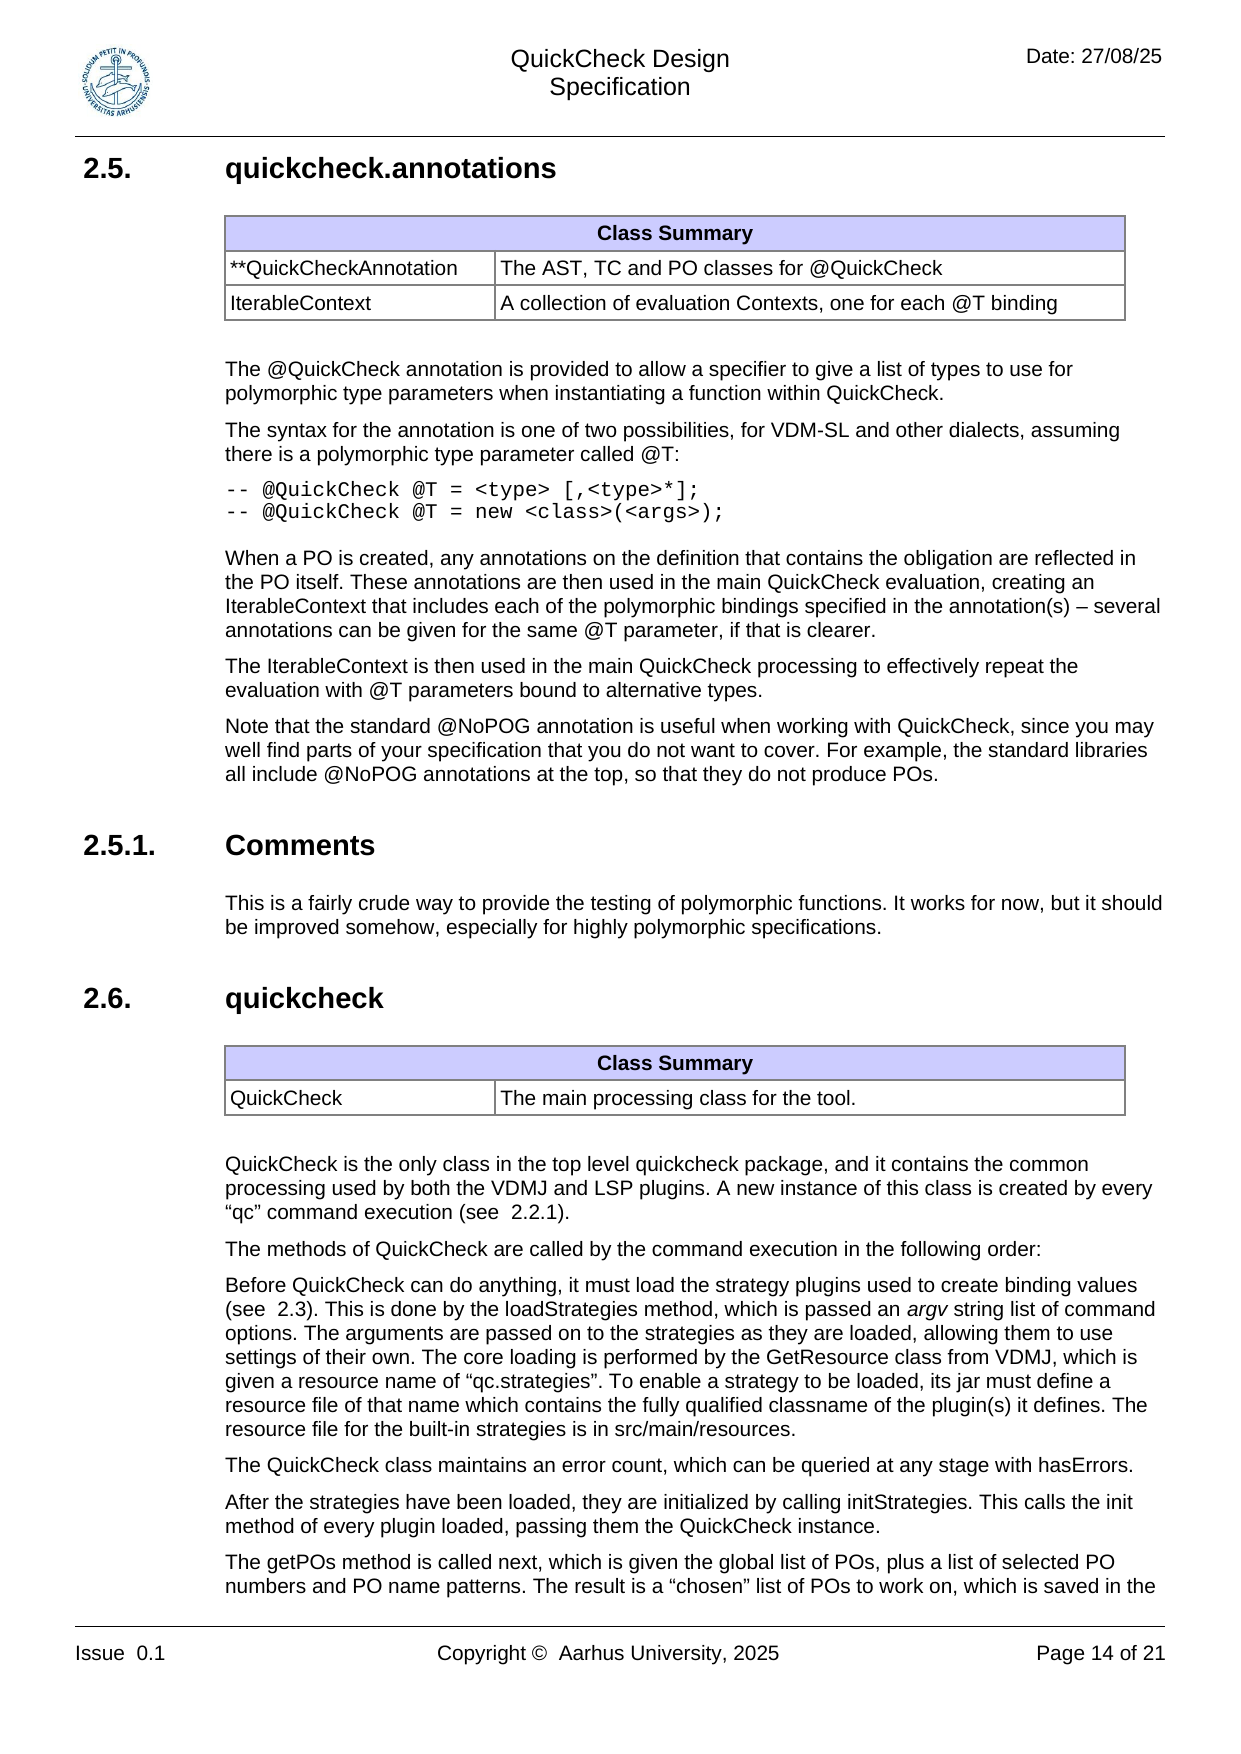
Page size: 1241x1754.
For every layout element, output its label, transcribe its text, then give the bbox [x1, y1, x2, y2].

text QuickCheck is the only class in the top level quickcheck package, and it contains the common processing used by both the VDMJ and LSP plugins. A new instance of this class is created by every “qc” command execution (see 2.2.1). [225, 1153, 1165, 1224]
table_cell The main processing class for the tool. [496, 1081, 1124, 1114]
text The syntax for the annotation is one of two possibilities, for VDM-SL and other dialects, assuming there is a polymorphic type parameter called @T: [225, 418, 1165, 466]
text Note that the standard @NoPOG annotation is useful when working with QuickCheck, since you may well find parts of your specification that you do not want to cover. For example, the standard libraries all include @NoPOG annotations at the top, so that they do not produce POs. [225, 715, 1165, 787]
table_cell IterableContext [226, 286, 494, 319]
text The @QuickCheck annotation is provided to allow a specifier to give a list of types to use for polymorphic type parameters when instantiating a function within QuickCheck. [225, 358, 1165, 406]
table_cell QuickCheck [226, 1081, 494, 1114]
picture [78, 44, 153, 120]
text The QuickCheck class maintains an error count, which can be queried at any stage with hasErrors. [225, 1454, 1165, 1478]
subtitle Comments [75, 829, 1165, 862]
text Before QuickCheck can do anything, it must load the strategy plugins used to create binding values (see 2.3). This is done by the loadStrategies method, which is passed an argv string list of command options. The arguments are passed on to the strategies as they are loaded, allowing them to use settings of their own. The core loading is performed by the GetResource class from VDMJ, which is given a resource name of “qc.strategies”. To enable a strategy to be loaded, its jar must define a resource file of that name which contains the fully qualified classname of the plugin(s) it defines. The resource file for the built-in strategies is in src/main/resources. [225, 1273, 1165, 1441]
text This is a fairly crude way to provide the testing of polymorphic functions. It works for now, but it should be improved somehow, especially for highly polymorphic specifications. [225, 892, 1165, 939]
text When a PO is created, any annotations on the definition that contains the obligation are reflected in the PO itself. These annotations are then used in the main QuickCheck evaluation, creating an IterableContext that includes each of the polymorphic bindings specified in the annotation(s) – several annotations can be given for the same @T parameter, if that is clearer. [225, 546, 1165, 642]
table_cell **QuickCheckAnnotation [226, 252, 494, 284]
text The methods of QuickCheck are called by the command execution in the following order: [225, 1237, 1165, 1261]
table_cell A collection of evaluation Contexts, one for each @T binding [496, 286, 1124, 319]
subtitle quickcheck [75, 982, 1165, 1015]
table_cell The AST, TC and PO classes for @QuickCheck [496, 252, 1124, 284]
table_header Class Summary [226, 217, 1124, 250]
text -- @QuickCheck @T = <type> [,<type>*]; [225, 478, 1165, 501]
text -- @QuickCheck @T = new <class>(<args>); [225, 501, 1165, 523]
table_header Class Summary [226, 1047, 1124, 1079]
text The IterableContext is then used in the main QuickCheck processing to effectively repeat the evaluation with @T parameters bound to alternative types. [225, 654, 1165, 702]
subtitle quickcheck.annotations [75, 152, 1165, 185]
text The getPOs method is called next, which is given the global list of POs, plus a list of selected PO numbers and PO name patterns. The result is a “chosen” list of POs to work on, which is saved in the [225, 1551, 1165, 1598]
text After the strategies have been loaded, they are initialized by calling initStrategies. This calls the init method of every plugin loaded, passing them the QuickCheck instance. [225, 1490, 1165, 1538]
